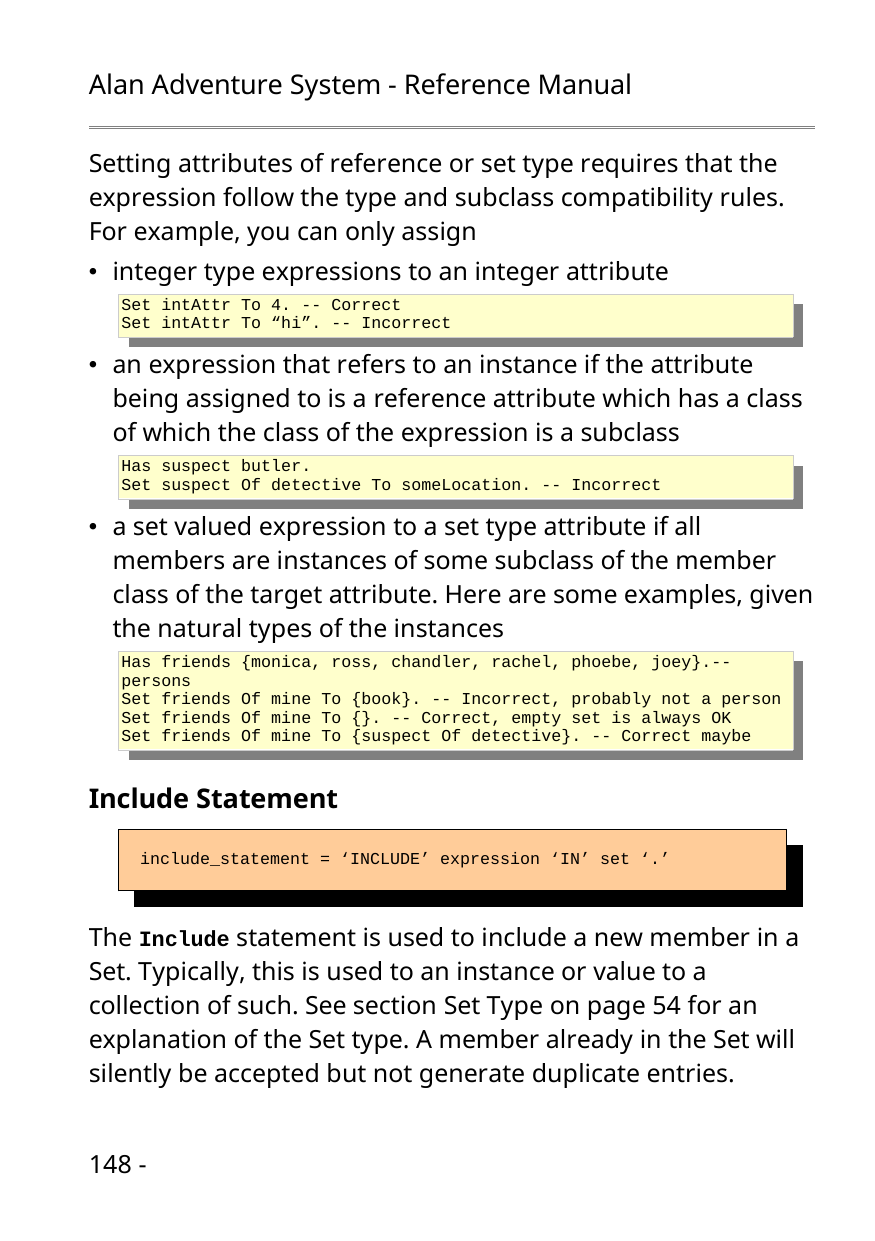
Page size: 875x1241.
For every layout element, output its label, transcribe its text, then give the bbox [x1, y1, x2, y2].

list an expression that refers to an instance if the attribute being assigned to is a reference attribute which has a class of which the class of the expression is a subclass [88, 347, 815, 449]
text Set intAttr To 4. -- Correct Set intAttr To “hi”. -- Incorrect [119, 295, 793, 337]
subtitle Include Statement [88, 779, 815, 816]
list a set valued expression to a set type attribute if all members are instances of some subclass of the member class of the target attribute. Here are some examples, given the natural types of the instances [88, 509, 815, 645]
list integer type expressions to an integer attribute [88, 254, 815, 288]
text Has friends {monica, ross, chandler, rachel, phoebe, joey}.-- persons Set friends Of mine To {book}. -- Incorrect, probably not a person Set friends Of mine To {}. -- Correct, empty set is always OK Set friends Of mine To {suspect Of detective}. -- Correct maybe [119, 652, 793, 749]
text The Include statement is used to include a new member in a Set. Typically, this is used to an instance or value to a collection of such. See section Set Type on page 43 for an explanation of the Set type. A member already in the Set will silently be accepted but not generate duplicate entries. [88, 920, 815, 1090]
text include_statement = ‘INCLUDE’ expression ‘IN’ set ‘.’ [119, 830, 786, 890]
text Setting attributes of reference or set type requires that the expression follow the type and subclass compatibility rules. For example, you can only assign [88, 146, 815, 247]
text Has suspect butler. Set suspect Of detective To someLocation. -- Incorrect [119, 456, 793, 498]
